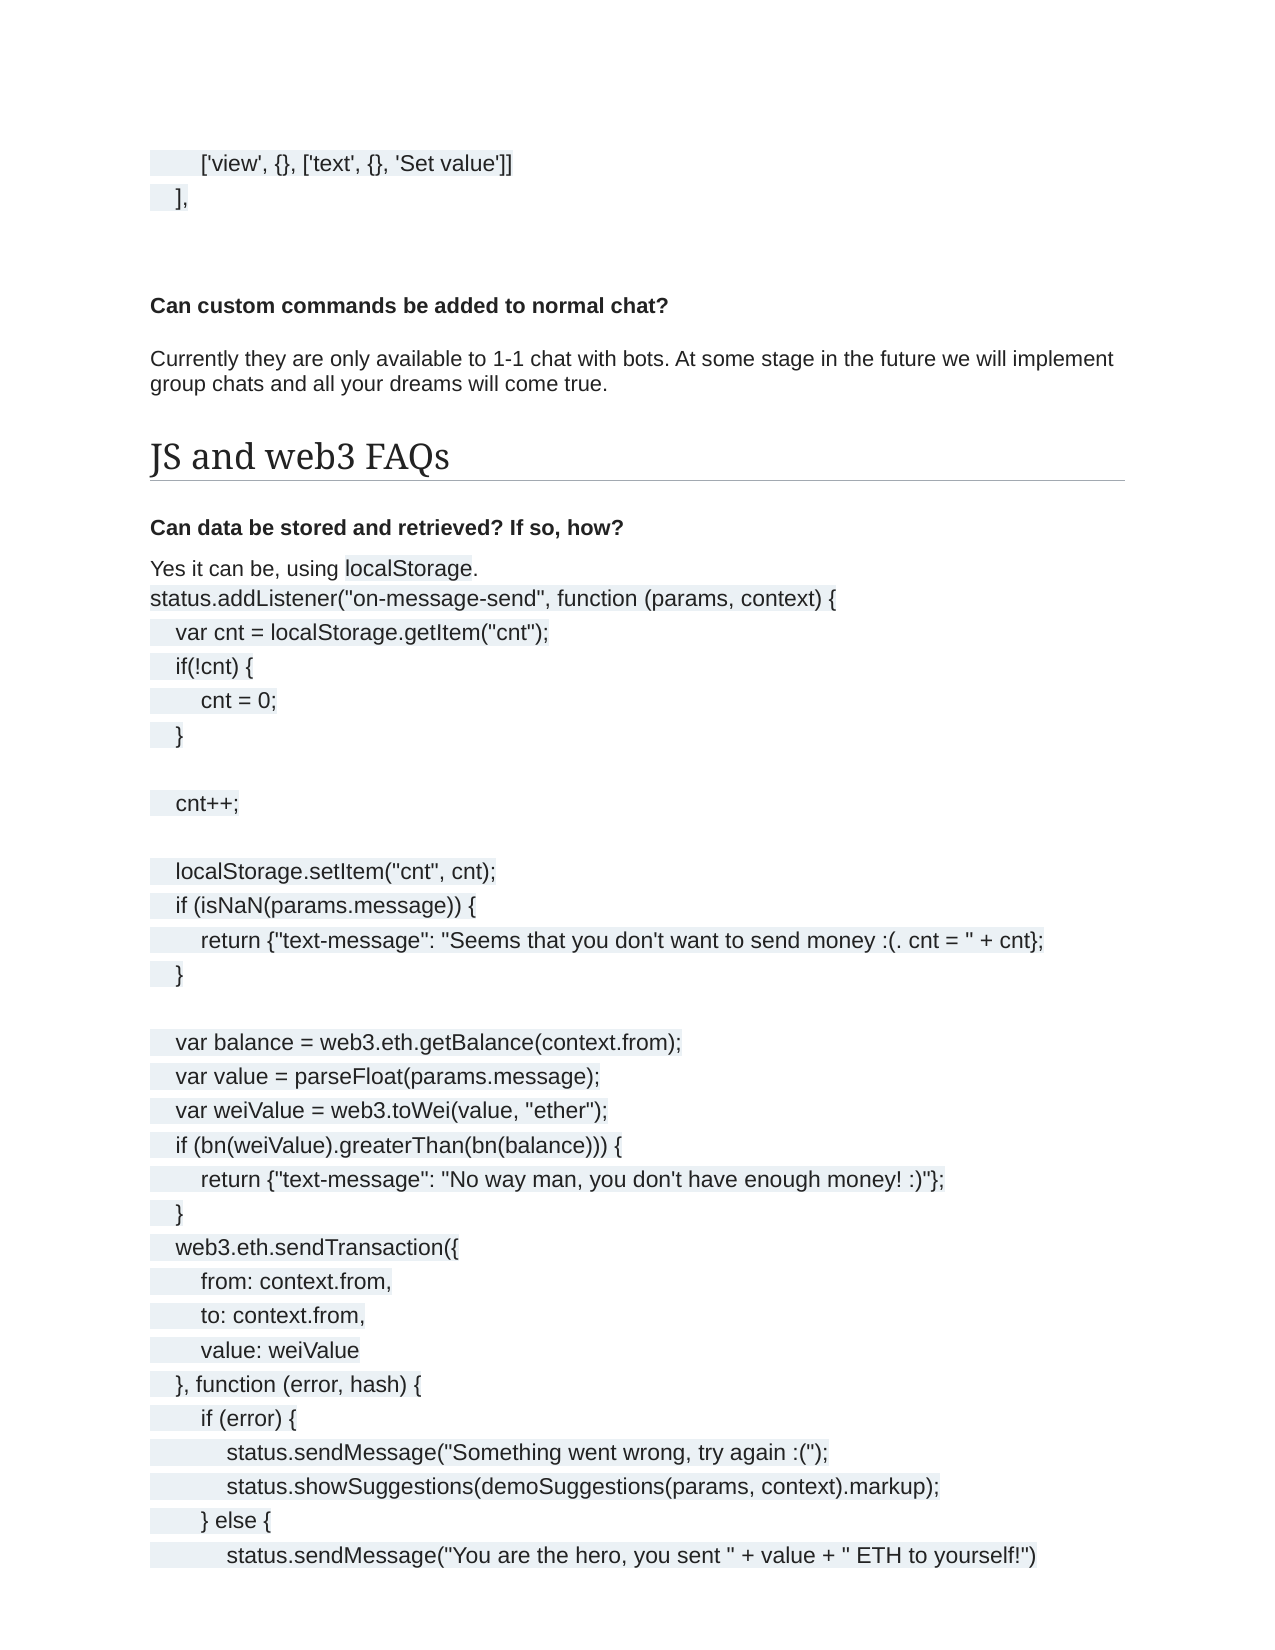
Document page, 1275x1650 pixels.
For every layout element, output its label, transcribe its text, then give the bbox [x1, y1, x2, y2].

text Yes it can be, using localStorage. [150, 555, 1125, 581]
text Currently they are only available to 1-1 chat with bots. At some stage in the future we will implement group chats and all your dreams will come true. [150, 346, 1125, 396]
text ['view', {}, ['text', {}, 'Set value']] ], [150, 150, 1125, 279]
subtitle Can custom commands be added to normal chat? [150, 282, 1125, 318]
subtitle JS and web3 FAQs [150, 432, 1125, 480]
text status.addListener("on-message-send", function (params, context) { var cnt = localStorage.getItem("cnt"); if(!cnt) { cnt = 0; } cnt++; localStorage.setItem("cnt", cnt); if (isNaN(params.message)) { return {"text-message": "Seems that you don't want to send money :(. cnt = " + cnt}; } var balance = web3.eth.getBalance(context.from); var value = parseFloat(params.message); var weiValue = web3.toWei(value, "ether"); if (bn(weiValue).greaterThan(bn(balance))) { return {"text-message": "No way man, you don't have enough money! :)"}; } web3.eth.sendTransaction({ from: context.from, to: context.from, value: weiValue }, function (error, hash) { if (error) { status.sendMessage("Something went wrong, try again :("); status.showSuggestions(demoSuggestions(params, context).markup); } else { status.sendMessage("You are the hero, you sent " + value + " ETH to yourself!") [150, 585, 1125, 1568]
subtitle Can data be stored and retrieved? If so, how? [150, 504, 1125, 540]
